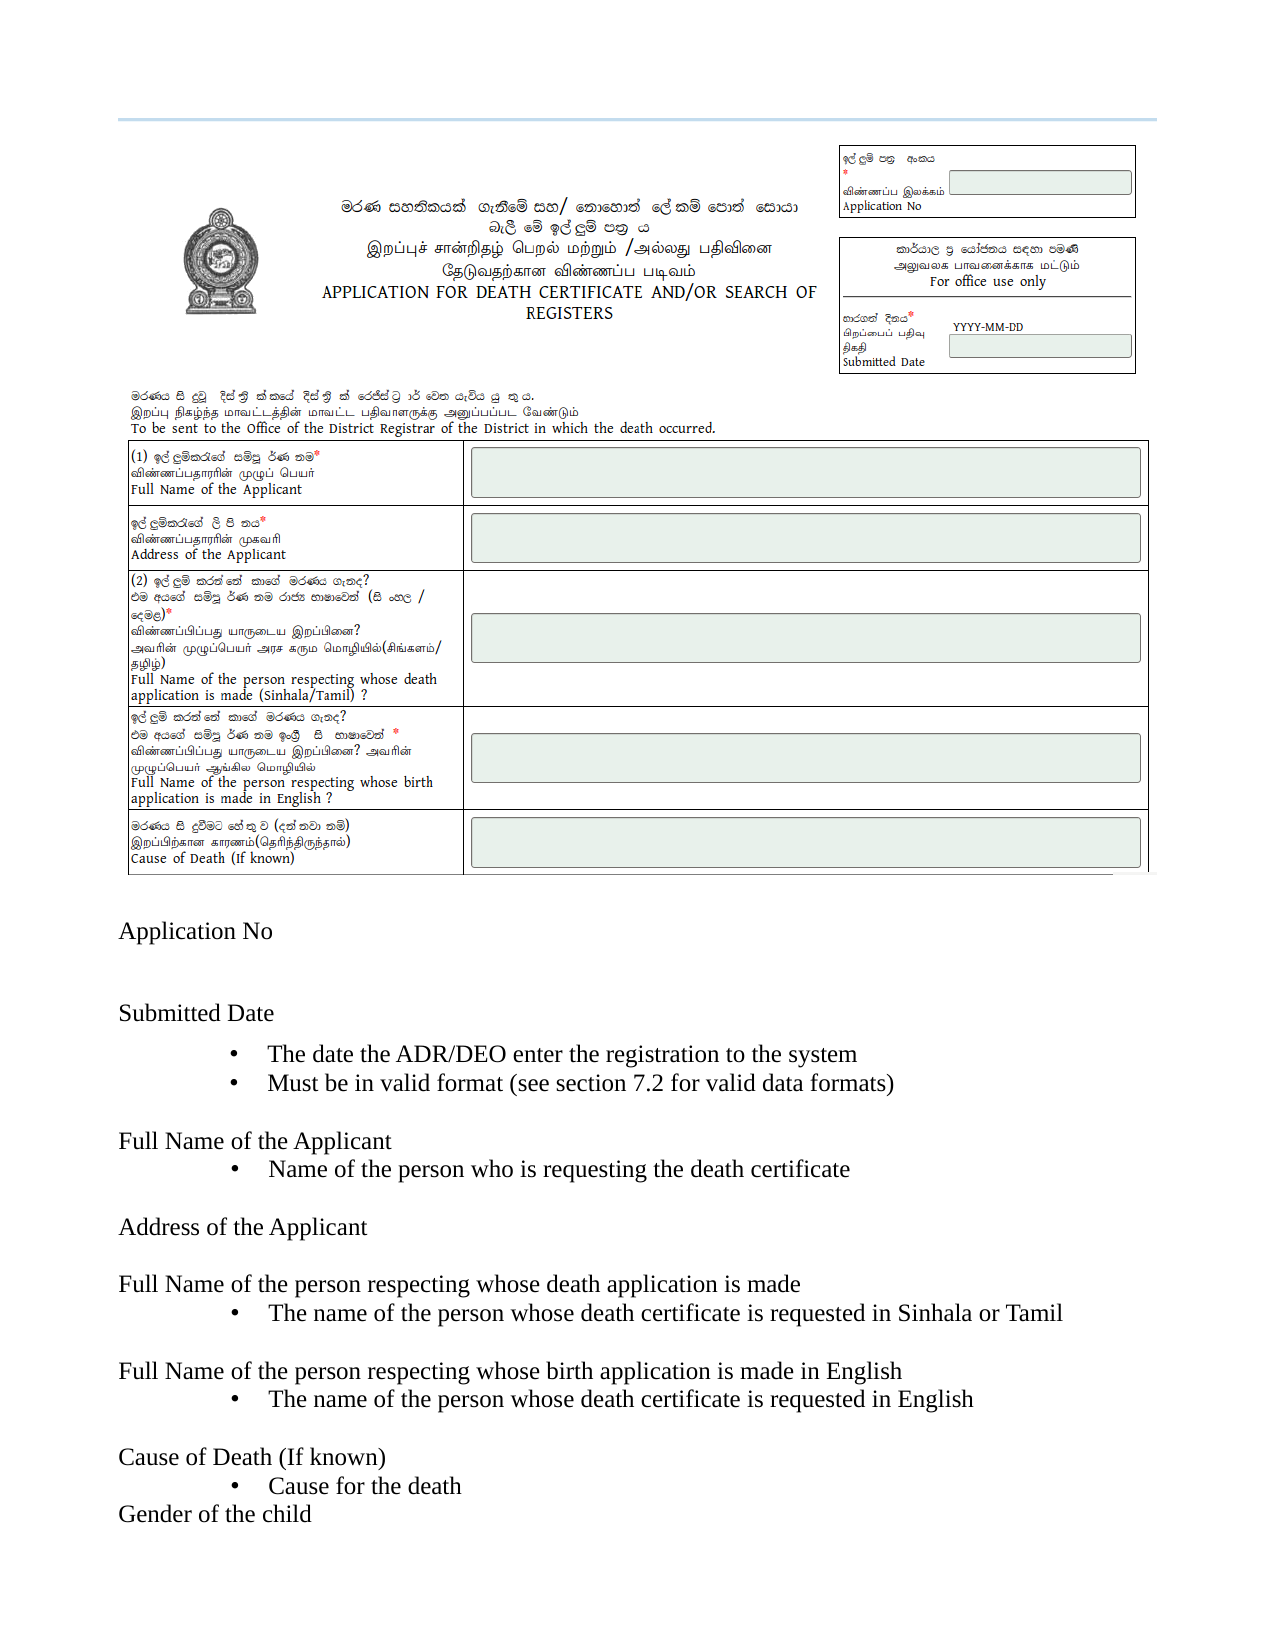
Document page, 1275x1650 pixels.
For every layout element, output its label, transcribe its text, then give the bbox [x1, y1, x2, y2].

list The date the ADR/DEO enter the registration to the system [229, 1039, 1157, 1068]
list Cause for the death [231, 1471, 1157, 1499]
text Full Name of the person respecting whose birth application is made in English [118, 1356, 1157, 1384]
text Cause of Death (If known) [118, 1442, 1157, 1471]
list The name of the person whose death certificate is requested in English [231, 1384, 1157, 1413]
list Name of the person who is requesting the death certificate [231, 1154, 1157, 1183]
text Address of the Applicant [118, 1212, 1157, 1241]
text Gender of the child [118, 1499, 1157, 1528]
text Submitted Date [118, 998, 1157, 1027]
text Full Name of the person respecting whose death application is made [118, 1269, 1157, 1298]
text Application No [118, 916, 1157, 944]
list Must be in valid format (see section 7.2 for valid data formats) [229, 1068, 1157, 1097]
picture [118, 118, 1157, 875]
text Full Name of the Applicant [118, 1126, 1157, 1154]
list The name of the person whose death certificate is requested in Sinhala or Tamil [231, 1298, 1157, 1327]
